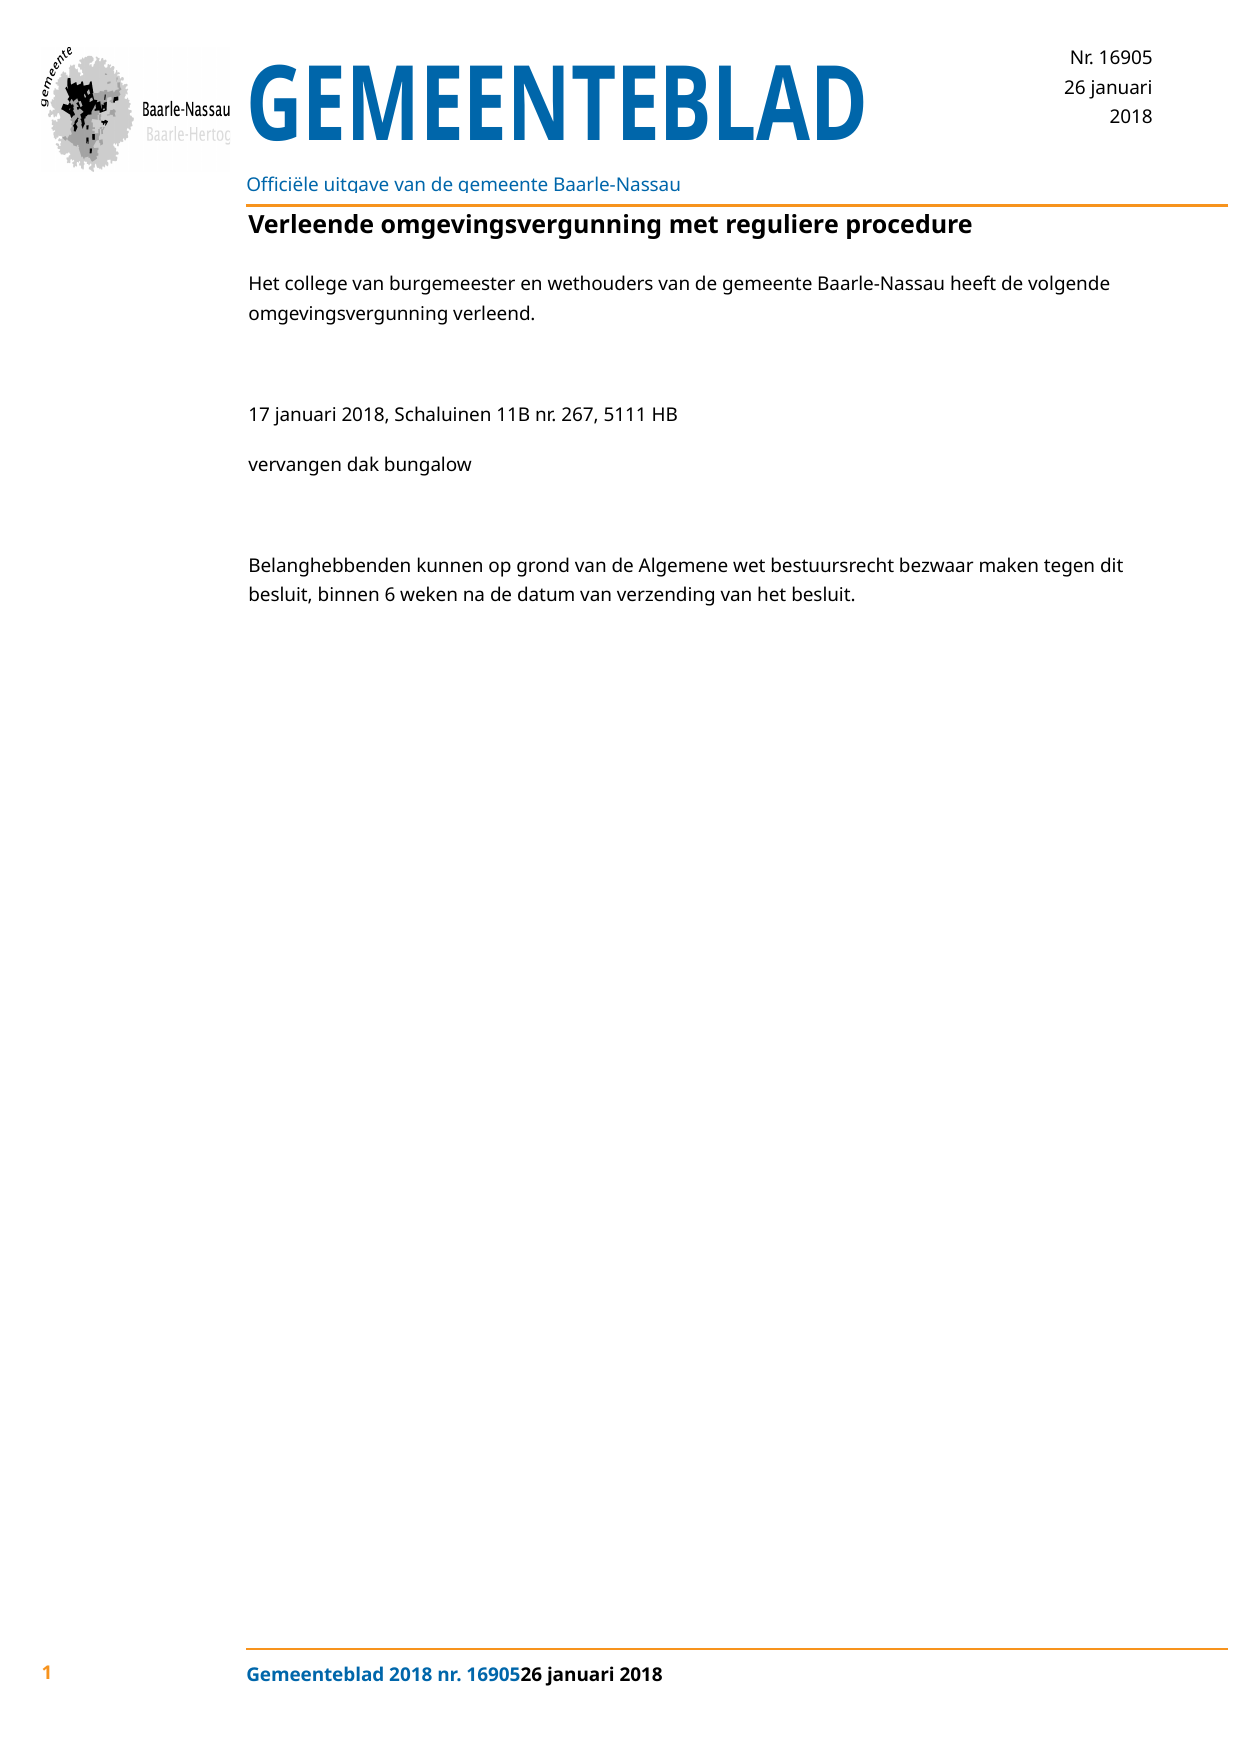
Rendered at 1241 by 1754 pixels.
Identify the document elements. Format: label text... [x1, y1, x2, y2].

text vervangen dak bungalow [248, 451, 1152, 477]
text Belanghebbenden kunnen op grond van de Algemene wet bestuursrecht bezwaar maken tegen dit besluit, binnen 6 weken na de datum van verzending van het besluit. [248, 552, 1152, 607]
text Verleende omgevingsvergunning met reguliere procedure [248, 207, 1152, 241]
text 17 januari 2018, Schaluinen 11B nr. 267, 5111 HB [248, 401, 1152, 426]
picture [41, 47, 231, 172]
text Het college van burgemeester en wethouders van de gemeente Baarle-Nassau heeft de volgende omgevingsvergunning verleend. [248, 270, 1152, 326]
